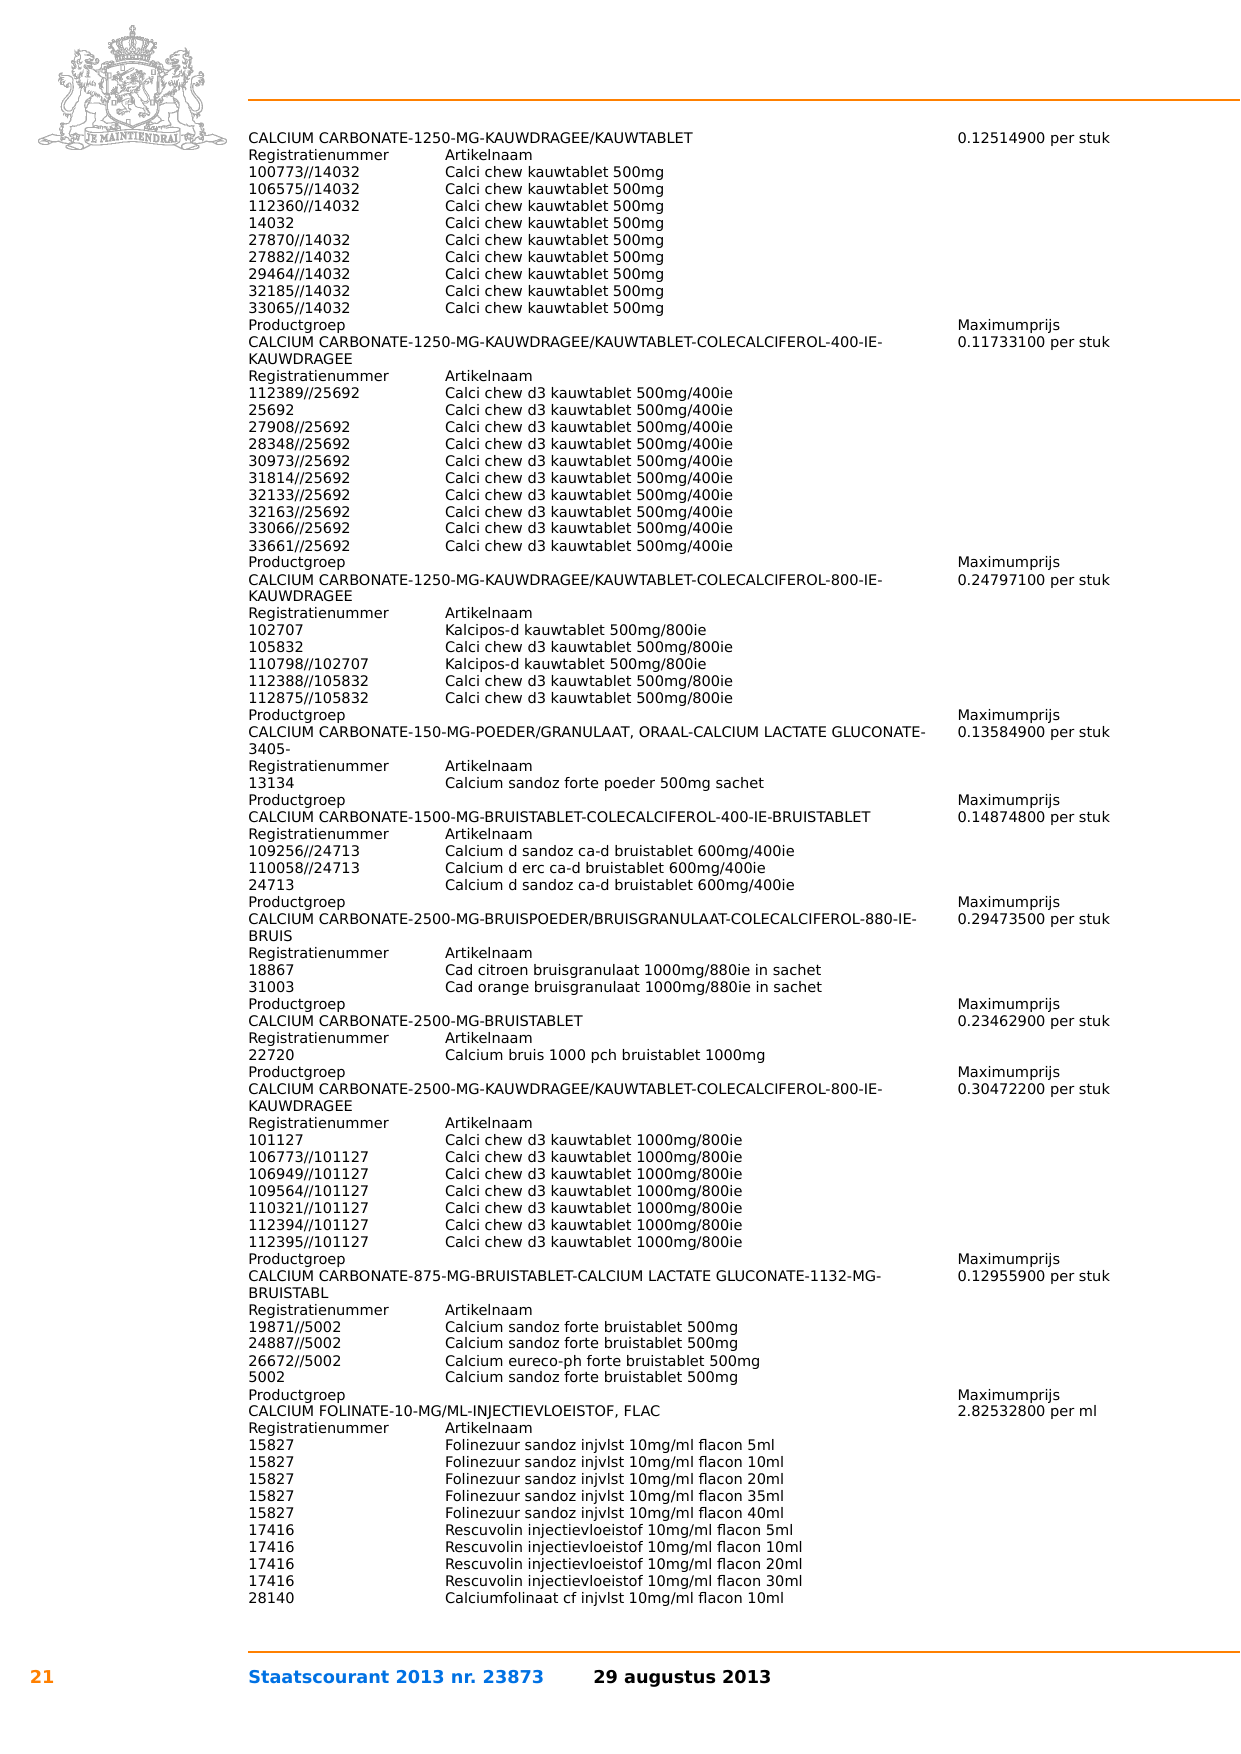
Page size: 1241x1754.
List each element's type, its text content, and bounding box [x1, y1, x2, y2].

table_cell 32185//14032 [248, 283, 439, 300]
table_cell [439, 1251, 951, 1267]
table_cell [439, 707, 951, 724]
table_cell 0.12955900 per stuk [951, 1268, 1163, 1301]
table_cell [951, 198, 1163, 215]
table_cell 24887//5002 [248, 1335, 439, 1352]
table_cell [951, 945, 1163, 962]
table_cell Kalcipos-d kauwtablet 500mg/800ie [439, 656, 951, 673]
table_cell Rescuvolin injectievloeistof 10mg/ml flacon 10ml [439, 1539, 951, 1556]
table_cell 27908//25692 [248, 419, 439, 436]
table_cell Productgroep [248, 554, 439, 571]
table_cell Maximumprijs [951, 996, 1163, 1013]
table_cell CALCIUM CARBONATE-2500-MG-BRUISPOEDER/BRUISGRANULAAT-COLECALCIFEROL-880-IE-BRUIS [248, 911, 951, 945]
table_cell 15827 [248, 1437, 439, 1454]
table_cell 0.14874800 per stuk [951, 809, 1163, 826]
table_cell 18867 [248, 962, 439, 979]
table_cell 30973//25692 [248, 453, 439, 469]
table_cell Maximumprijs [951, 1064, 1163, 1081]
table_cell Maximumprijs [951, 707, 1163, 724]
table_cell [951, 1030, 1163, 1047]
table_cell [951, 1522, 1163, 1539]
table_cell [951, 826, 1163, 843]
table_cell Calci chew kauwtablet 500mg [439, 181, 951, 198]
table_cell 33066//25692 [248, 520, 439, 537]
table_cell 0.23462900 per stuk [951, 1013, 1163, 1030]
table_cell CALCIUM CARBONATE-1250-MG-KAUWDRAGEE/KAUWTABLET [248, 130, 951, 147]
table_cell [951, 1301, 1163, 1318]
table_cell [951, 215, 1163, 232]
table_cell Folinezuur sandoz injvlst 10mg/ml flacon 10ml [439, 1454, 951, 1471]
table_cell 105832 [248, 639, 439, 656]
table_cell [439, 894, 951, 911]
table_cell Artikelnaam [439, 826, 951, 843]
table_cell 27882//14032 [248, 249, 439, 266]
table_cell Rescuvolin injectievloeistof 10mg/ml flacon 20ml [439, 1556, 951, 1573]
table_cell Calci chew d3 kauwtablet 500mg/800ie [439, 690, 951, 707]
table_cell Folinezuur sandoz injvlst 10mg/ml flacon 35ml [439, 1488, 951, 1505]
table_cell [951, 1437, 1163, 1454]
table_cell Calci chew kauwtablet 500mg [439, 198, 951, 215]
table_cell [951, 690, 1163, 707]
table_cell Calcium sandoz forte poeder 500mg sachet [439, 775, 951, 792]
table_cell CALCIUM CARBONATE-150-MG-POEDER/GRANULAAT, ORAAL-CALCIUM LACTATE GLUCONATE-3405- [248, 724, 951, 758]
table_cell 25692 [248, 402, 439, 418]
table_cell [951, 1590, 1163, 1607]
table_cell Registratienummer [248, 368, 439, 384]
table_cell Registratienummer [248, 945, 439, 962]
table_cell [951, 453, 1163, 469]
table_cell 2.82532800 per ml [951, 1403, 1163, 1420]
table_cell CALCIUM CARBONATE-2500-MG-BRUISTABLET [248, 1013, 951, 1030]
table_cell [951, 470, 1163, 486]
table_cell Calcium d erc ca-d bruistablet 600mg/400ie [439, 860, 951, 877]
table_cell [951, 1471, 1163, 1488]
table_cell [951, 538, 1163, 554]
table_cell [951, 1200, 1163, 1217]
table_cell CALCIUM CARBONATE-1500-MG-BRUISTABLET-COLECALCIFEROL-400-IE-BRUISTABLET [248, 809, 951, 826]
table_cell Productgroep [248, 996, 439, 1013]
table_cell 106949//101127 [248, 1166, 439, 1183]
table_cell Registratienummer [248, 1030, 439, 1047]
table_cell CALCIUM CARBONATE-1250-MG-KAUWDRAGEE/KAUWTABLET-COLECALCIFEROL-400-IE-KAUWDRAGEE [248, 334, 951, 368]
table_cell [951, 1217, 1163, 1233]
table_cell Calci chew d3 kauwtablet 500mg/400ie [439, 385, 951, 402]
table_cell [951, 1149, 1163, 1166]
table_cell Registratienummer [248, 826, 439, 843]
table_cell 112875//105832 [248, 690, 439, 707]
table_cell [951, 249, 1163, 266]
table_cell Calci chew kauwtablet 500mg [439, 164, 951, 181]
table_cell Artikelnaam [439, 1115, 951, 1132]
table_cell Maximumprijs [951, 792, 1163, 809]
table_cell Calci chew d3 kauwtablet 500mg/400ie [439, 504, 951, 520]
table_cell 100773//14032 [248, 164, 439, 181]
table_cell [951, 232, 1163, 249]
table_cell Calcium sandoz forte bruistablet 500mg [439, 1369, 951, 1386]
table_cell Artikelnaam [439, 758, 951, 775]
table_cell [951, 266, 1163, 283]
table_cell 29464//14032 [248, 266, 439, 283]
table_cell Calci chew kauwtablet 500mg [439, 215, 951, 232]
table_cell 14032 [248, 215, 439, 232]
table_cell 33065//14032 [248, 300, 439, 317]
table_cell Registratienummer [248, 1420, 439, 1437]
table_cell 102707 [248, 622, 439, 639]
table_cell [951, 147, 1163, 164]
table_cell 0.29473500 per stuk [951, 911, 1163, 945]
table_cell [951, 605, 1163, 622]
table_cell 106773//101127 [248, 1149, 439, 1166]
table_cell [951, 1539, 1163, 1556]
table_cell [439, 1386, 951, 1403]
table_cell Rescuvolin injectievloeistof 10mg/ml flacon 5ml [439, 1522, 951, 1539]
table_cell 109256//24713 [248, 843, 439, 860]
table_cell 112395//101127 [248, 1234, 439, 1251]
table_cell CALCIUM CARBONATE-2500-MG-KAUWDRAGEE/KAUWTABLET-COLECALCIFEROL-800-IE-KAUWDRAGEE [248, 1081, 951, 1115]
table_cell [951, 436, 1163, 452]
table_cell [951, 979, 1163, 996]
table_cell Registratienummer [248, 758, 439, 775]
table_cell [951, 1183, 1163, 1199]
table_cell Registratienummer [248, 1115, 439, 1132]
table_cell Productgroep [248, 1386, 439, 1403]
table_cell Maximumprijs [951, 894, 1163, 911]
table_cell [951, 622, 1163, 639]
table_cell Calci chew d3 kauwtablet 500mg/400ie [439, 419, 951, 436]
table_cell 17416 [248, 1539, 439, 1556]
table_cell 112389//25692 [248, 385, 439, 402]
table_cell 110058//24713 [248, 860, 439, 877]
table_cell [951, 520, 1163, 537]
table_cell [951, 1505, 1163, 1522]
table_cell [951, 164, 1163, 181]
table_cell [951, 1047, 1163, 1064]
table_cell Registratienummer [248, 605, 439, 622]
table_cell 28348//25692 [248, 436, 439, 452]
table_cell [951, 402, 1163, 418]
table_cell 17416 [248, 1556, 439, 1573]
table_cell Folinezuur sandoz injvlst 10mg/ml flacon 40ml [439, 1505, 951, 1522]
table_cell 109564//101127 [248, 1183, 439, 1199]
table_cell Calcium sandoz forte bruistablet 500mg [439, 1335, 951, 1352]
table_cell [951, 1369, 1163, 1386]
table_cell Artikelnaam [439, 368, 951, 384]
table_cell Maximumprijs [951, 1251, 1163, 1267]
table_cell 112394//101127 [248, 1217, 439, 1233]
table_cell Calci chew kauwtablet 500mg [439, 300, 951, 317]
table_cell 0.12514900 per stuk [951, 130, 1163, 147]
table_cell 110321//101127 [248, 1200, 439, 1217]
table_cell Kalcipos-d kauwtablet 500mg/800ie [439, 622, 951, 639]
table_cell [951, 1319, 1163, 1335]
table_cell Calciumfolinaat cf injvlst 10mg/ml flacon 10ml [439, 1590, 951, 1607]
table_cell [951, 1573, 1163, 1590]
table_cell 5002 [248, 1369, 439, 1386]
table_cell [951, 639, 1163, 656]
table_cell 0.24797100 per stuk [951, 571, 1163, 605]
table_cell Artikelnaam [439, 147, 951, 164]
table_cell Maximumprijs [951, 1386, 1163, 1403]
table_cell [951, 283, 1163, 300]
table_cell Calci chew kauwtablet 500mg [439, 249, 951, 266]
table_cell Calci chew kauwtablet 500mg [439, 266, 951, 283]
table_cell 33661//25692 [248, 538, 439, 554]
table_cell Calci chew d3 kauwtablet 500mg/400ie [439, 453, 951, 469]
table_cell 112360//14032 [248, 198, 439, 215]
table_cell Maximumprijs [951, 554, 1163, 571]
table_cell Registratienummer [248, 147, 439, 164]
table_cell Registratienummer [248, 1301, 439, 1318]
table_cell 31814//25692 [248, 470, 439, 486]
table_cell [439, 1064, 951, 1081]
picture [38, 25, 227, 150]
table_cell Artikelnaam [439, 1030, 951, 1047]
table_cell [951, 1132, 1163, 1149]
table_cell CALCIUM FOLINATE-10-MG/ML-INJECTIEVLOEISTOF, FLAC [248, 1403, 951, 1420]
table_cell Calci chew d3 kauwtablet 1000mg/800ie [439, 1149, 951, 1166]
table_cell Cad citroen bruisgranulaat 1000mg/880ie in sachet [439, 962, 951, 979]
table_cell 19871//5002 [248, 1319, 439, 1335]
table_cell Calci chew kauwtablet 500mg [439, 232, 951, 249]
table_cell [951, 758, 1163, 775]
table_cell 27870//14032 [248, 232, 439, 249]
table_cell [951, 1556, 1163, 1573]
table_cell [951, 300, 1163, 317]
table_cell [951, 1234, 1163, 1251]
table_cell [951, 775, 1163, 792]
table_cell Calcium d sandoz ca-d bruistablet 600mg/400ie [439, 843, 951, 860]
table_cell Artikelnaam [439, 605, 951, 622]
table_cell [951, 1353, 1163, 1369]
table_cell 17416 [248, 1573, 439, 1590]
table_cell Calci chew d3 kauwtablet 500mg/400ie [439, 486, 951, 503]
table_cell [951, 877, 1163, 894]
table_cell 32133//25692 [248, 486, 439, 503]
table_cell Calci chew d3 kauwtablet 500mg/400ie [439, 436, 951, 452]
table_cell 24713 [248, 877, 439, 894]
table_cell Artikelnaam [439, 1301, 951, 1318]
table_cell 101127 [248, 1132, 439, 1149]
table_cell CALCIUM CARBONATE-1250-MG-KAUWDRAGEE/KAUWTABLET-COLECALCIFEROL-800-IE-KAUWDRAGEE [248, 571, 951, 605]
table_cell [951, 1488, 1163, 1505]
table_cell 110798//102707 [248, 656, 439, 673]
table_cell 26672//5002 [248, 1353, 439, 1369]
table_cell Productgroep [248, 1064, 439, 1081]
table_cell Productgroep [248, 894, 439, 911]
table_cell Calci chew d3 kauwtablet 500mg/400ie [439, 470, 951, 486]
table_cell [951, 385, 1163, 402]
table_cell Calci chew d3 kauwtablet 500mg/400ie [439, 520, 951, 537]
table_cell 13134 [248, 775, 439, 792]
table_cell [951, 181, 1163, 198]
table_cell Cad orange bruisgranulaat 1000mg/880ie in sachet [439, 979, 951, 996]
table_cell 112388//105832 [248, 673, 439, 690]
table_cell Artikelnaam [439, 945, 951, 962]
table_cell Calci chew d3 kauwtablet 500mg/800ie [439, 673, 951, 690]
table_cell Productgroep [248, 792, 439, 809]
table_cell [951, 1115, 1163, 1132]
table_cell Calcium eureco-ph forte bruistablet 500mg [439, 1353, 951, 1369]
table_cell 32163//25692 [248, 504, 439, 520]
table_cell Calci chew d3 kauwtablet 1000mg/800ie [439, 1217, 951, 1233]
table_cell Calci chew d3 kauwtablet 1000mg/800ie [439, 1132, 951, 1149]
table_cell 0.30472200 per stuk [951, 1081, 1163, 1115]
table_cell Calci chew d3 kauwtablet 1000mg/800ie [439, 1183, 951, 1199]
table_cell Calci chew d3 kauwtablet 1000mg/800ie [439, 1166, 951, 1183]
table_cell 0.11733100 per stuk [951, 334, 1163, 368]
table_cell Calci chew d3 kauwtablet 500mg/400ie [439, 402, 951, 418]
table_cell [951, 673, 1163, 690]
table_cell CALCIUM CARBONATE-875-MG-BRUISTABLET-CALCIUM LACTATE GLUCONATE-1132-MG-BRUISTABL [248, 1268, 951, 1301]
table_cell [951, 843, 1163, 860]
table_cell Calci chew d3 kauwtablet 500mg/400ie [439, 538, 951, 554]
table_cell [951, 368, 1163, 384]
table_cell Artikelnaam [439, 1420, 951, 1437]
table_cell Calcium bruis 1000 pch bruistablet 1000mg [439, 1047, 951, 1064]
table_cell 22720 [248, 1047, 439, 1064]
table_cell Calci chew d3 kauwtablet 1000mg/800ie [439, 1234, 951, 1251]
table_cell Calcium sandoz forte bruistablet 500mg [439, 1319, 951, 1335]
table_cell 106575//14032 [248, 181, 439, 198]
table_cell 28140 [248, 1590, 439, 1607]
table_cell [951, 1454, 1163, 1471]
table_cell Calcium d sandoz ca-d bruistablet 600mg/400ie [439, 877, 951, 894]
table_cell Rescuvolin injectievloeistof 10mg/ml flacon 30ml [439, 1573, 951, 1590]
table_cell [951, 962, 1163, 979]
table_cell 31003 [248, 979, 439, 996]
table_cell [951, 1166, 1163, 1183]
table_cell Productgroep [248, 317, 439, 334]
table_cell [951, 1335, 1163, 1352]
table_cell [439, 996, 951, 1013]
table_cell [951, 504, 1163, 520]
table_cell [439, 554, 951, 571]
table_cell 15827 [248, 1505, 439, 1522]
table_cell 0.13584900 per stuk [951, 724, 1163, 758]
table_cell Folinezuur sandoz injvlst 10mg/ml flacon 5ml [439, 1437, 951, 1454]
table_cell Maximumprijs [951, 317, 1163, 334]
table_cell Folinezuur sandoz injvlst 10mg/ml flacon 20ml [439, 1471, 951, 1488]
table_cell [951, 656, 1163, 673]
table_cell Calci chew d3 kauwtablet 500mg/800ie [439, 639, 951, 656]
table_cell Calci chew d3 kauwtablet 1000mg/800ie [439, 1200, 951, 1217]
table_cell [439, 317, 951, 334]
table_cell 15827 [248, 1471, 439, 1488]
table_cell [951, 419, 1163, 436]
table_cell [951, 860, 1163, 877]
table_cell [439, 792, 951, 809]
table_cell Productgroep [248, 707, 439, 724]
table_cell [951, 1420, 1163, 1437]
table_cell Calci chew kauwtablet 500mg [439, 283, 951, 300]
table_cell 15827 [248, 1488, 439, 1505]
table_cell 17416 [248, 1522, 439, 1539]
table_cell [951, 486, 1163, 503]
table_cell Productgroep [248, 1251, 439, 1267]
table_cell 15827 [248, 1454, 439, 1471]
